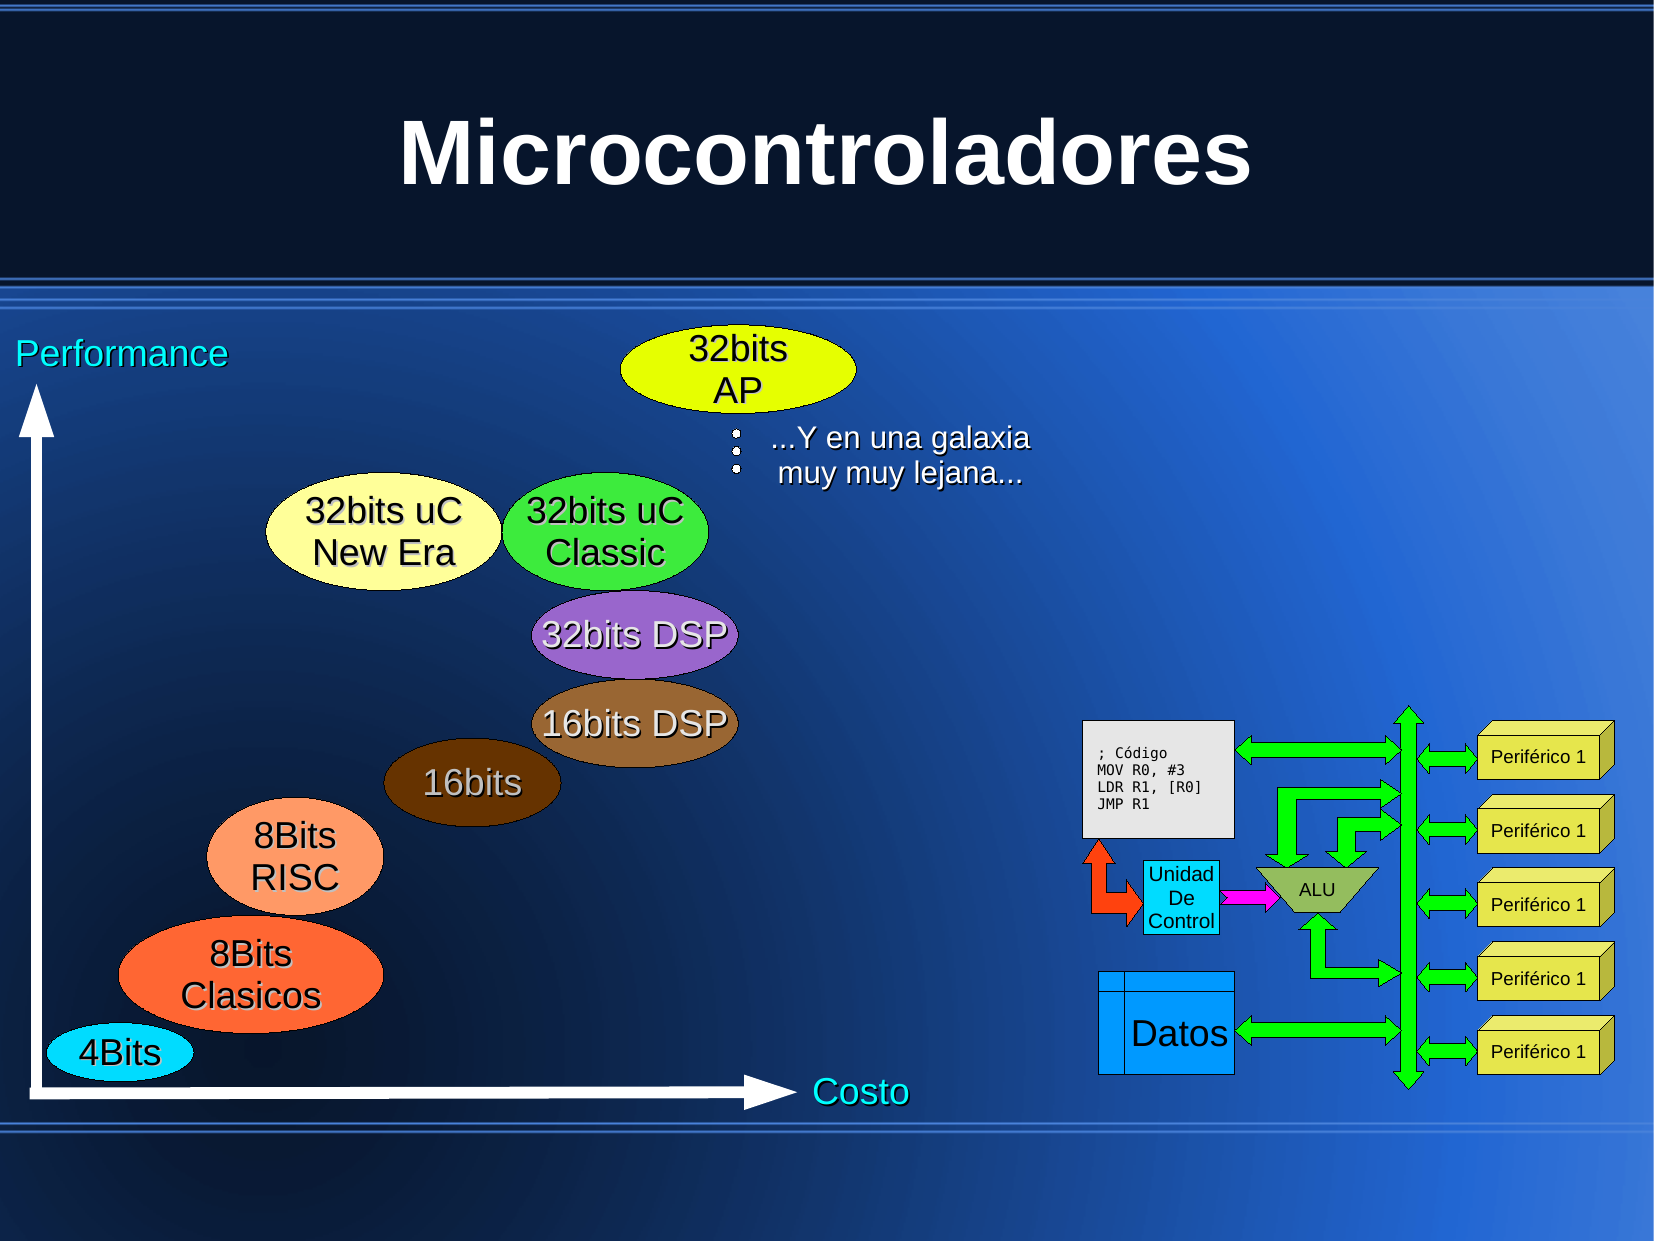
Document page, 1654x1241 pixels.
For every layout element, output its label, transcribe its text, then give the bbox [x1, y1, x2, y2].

text_box Periférico 1 [1477, 883, 1599, 927]
text_box 8Bits RISC [206, 797, 384, 916]
text_box [731, 446, 742, 456]
text_box 4Bits [46, 1022, 195, 1082]
text_box Performance [0, 324, 266, 382]
title Microcontroladores [82, 49, 1571, 257]
text_box ...Y en una galaxia muy muy lejana... [738, 413, 1063, 498]
text_box Costo [797, 1062, 945, 1120]
text_box Periférico 1 [1477, 957, 1599, 1001]
picture [0, 0, 1654, 1241]
text_box [731, 464, 742, 474]
text_box 16bits DSP [531, 679, 739, 768]
text_box [1234, 705, 1478, 1090]
text_box [1219, 882, 1281, 913]
text_box Unidad De Control [1143, 860, 1220, 935]
text_box [1082, 838, 1144, 927]
text_box Periférico 1 [1477, 736, 1599, 780]
text_box [731, 428, 741, 439]
text_box Periférico 1 [1477, 1031, 1599, 1075]
text_box 32bits AP [620, 324, 857, 414]
text_box Periférico 1 [1477, 809, 1599, 854]
text_box 8Bits Clasicos [118, 915, 384, 1034]
text_box 32bits uC New Era [265, 472, 503, 591]
text_box Datos [1098, 971, 1235, 1075]
text_box ALU [1256, 867, 1379, 913]
text_box 32bits DSP [531, 590, 739, 680]
text_box 32bits uC Classic [502, 472, 709, 591]
text_box ; Código MOV R0, #3 LDR R1, [R0] JMP R1 [1082, 720, 1235, 839]
text_box 16bits [383, 738, 562, 827]
